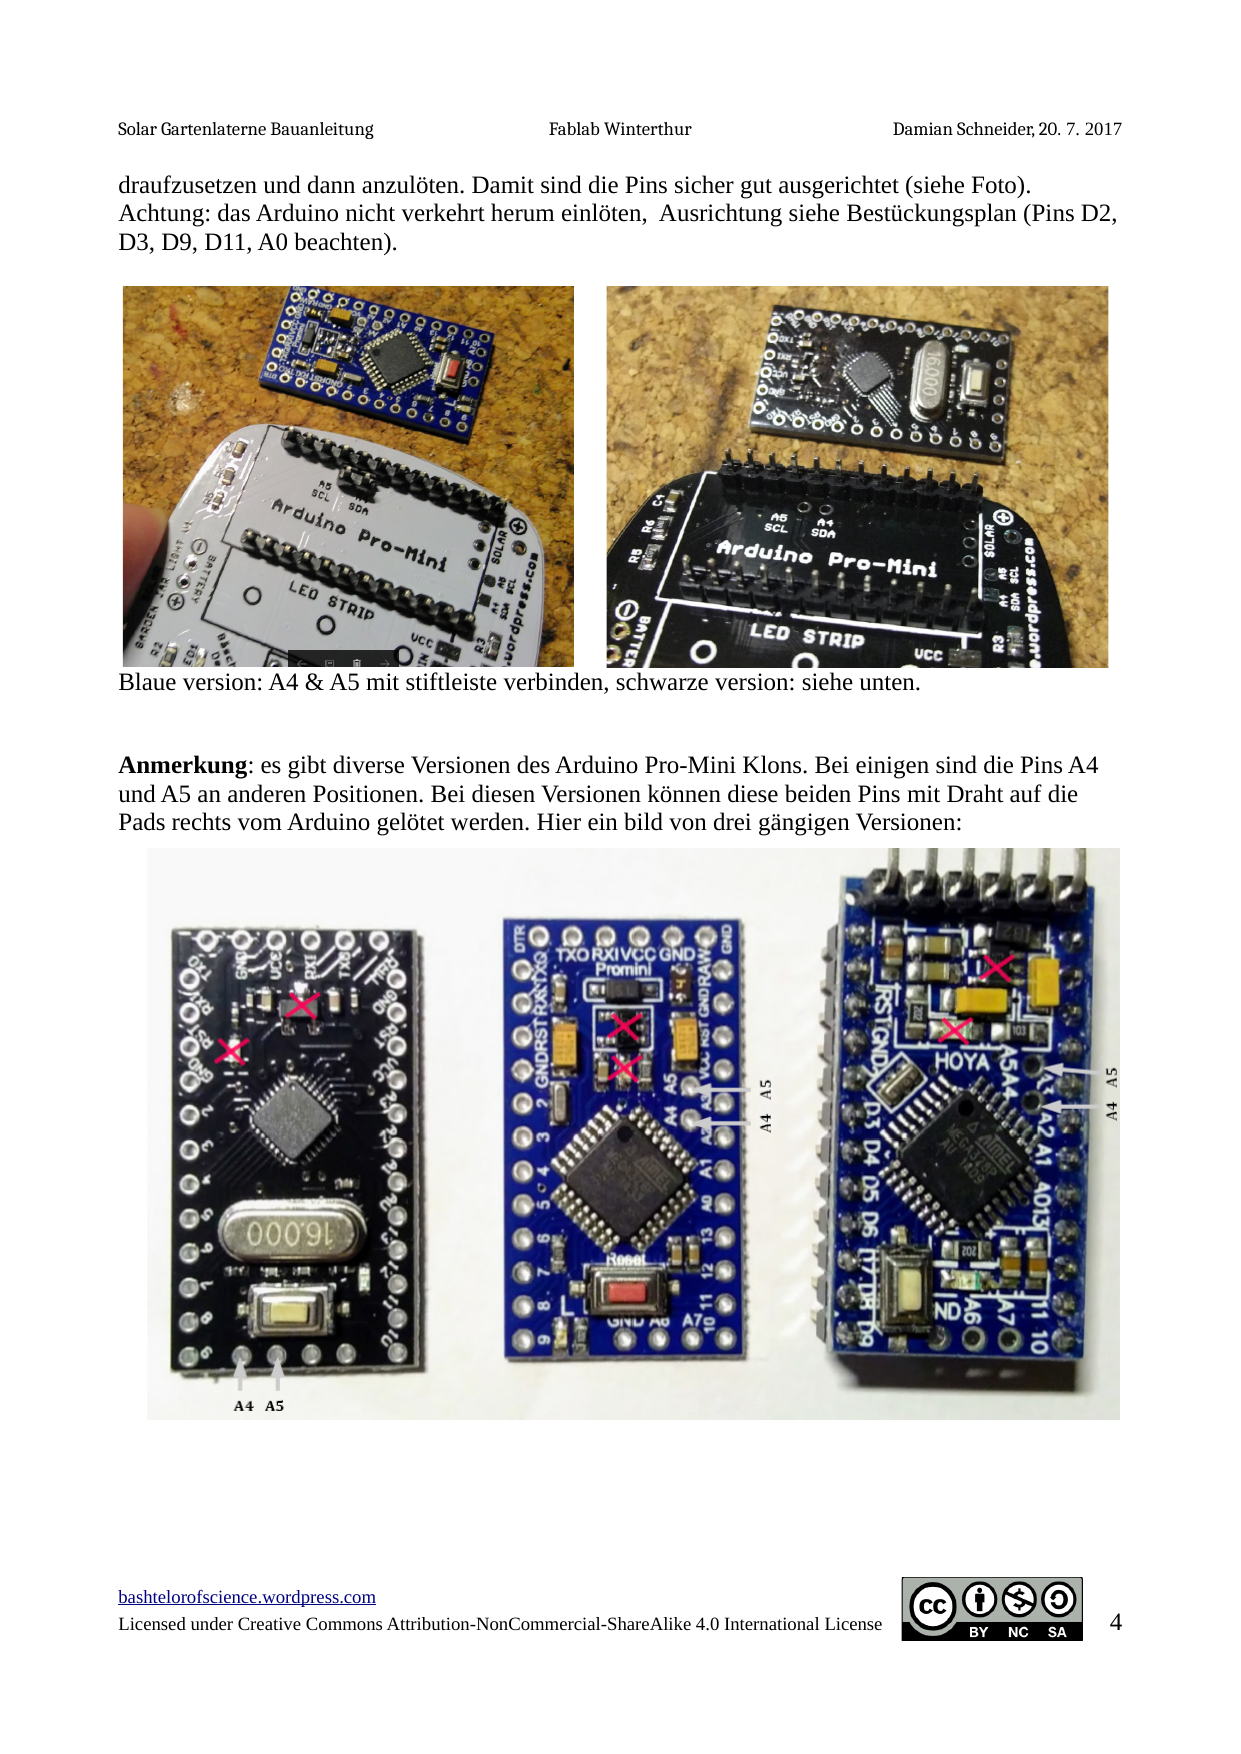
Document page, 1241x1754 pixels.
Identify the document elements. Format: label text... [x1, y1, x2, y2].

picture [118, 848, 1123, 1420]
picture [901, 1577, 1083, 1641]
picture [122, 286, 574, 667]
text Anmerkung: es gibt diverse Versionen des Arduino Pro-Mini Klons. Bei einigen sind die Pins A4 und A5 an anderen Positionen. Bei diesen Versionen können diese beiden Pins mit Draht auf die Pads rechts vom Arduino gelötet werden. Hier ein bild von drei gängigen Versionen: [118, 750, 1122, 836]
text draufzusetzen und dann anzulöten. Damit sind die Pins sicher gut ausgerichtet (siehe Foto). Achtung: das Arduino nicht verkehrt herum einlöten, Ausrichtung siehe Bestückungsplan (Pins D2, D3, D9, D11, A0 beachten). [118, 170, 1122, 256]
picture [606, 286, 1109, 668]
text Blaue version: A4 & A5 mit stiftleiste verbinden, schwarze version: siehe unten. [118, 268, 1122, 696]
